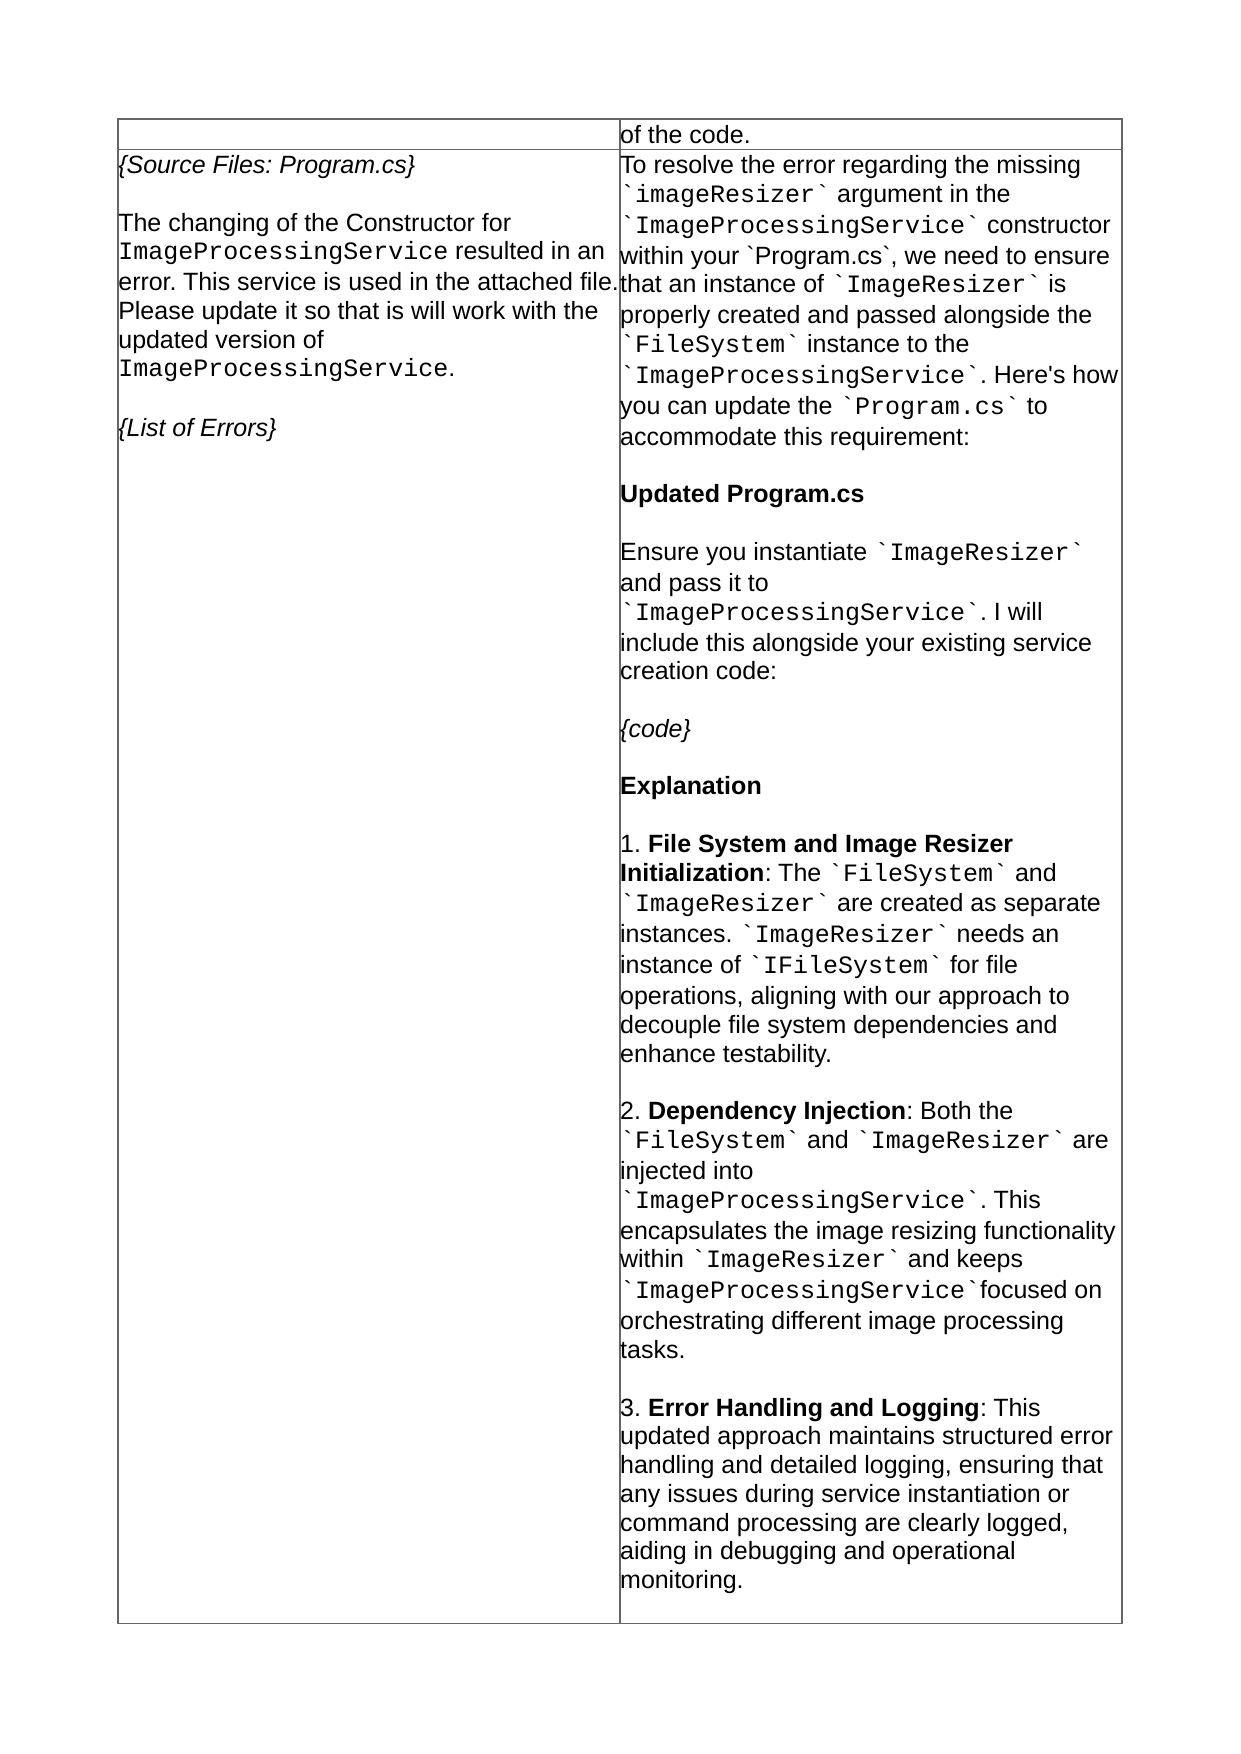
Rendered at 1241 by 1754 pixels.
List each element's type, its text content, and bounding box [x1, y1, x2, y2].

table_cell [119, 120, 619, 148]
table_cell of the code. [621, 120, 1121, 148]
table_cell {Source Files: Program.cs} The changing of the Constructor for ImageProcessingService resulted in an error. This service is used in the attached file. Please update it so that is will work with the updated version of ImageProcessingService. {List of Errors} [119, 150, 619, 1622]
table_cell To resolve the error regarding the missing `imageResizer` argument in the `ImageProcessingService` constructor within your `Program.cs`, we need to ensure that an instance of `ImageResizer` is properly created and passed alongside the `FileSystem` instance to the `ImageProcessingService`. Here's how you can update the `Program.cs` to accommodate this requirement: Updated Program.cs Ensure you instantiate `ImageResizer` and pass it to `ImageProcessingService`. I will include this alongside your existing service creation code: {code} Explanation 1. File System and Image Resizer Initialization: The `FileSystem` and `ImageResizer` are created as separate instances. `ImageResizer` needs an instance of `IFileSystem` for file operations, aligning with our approach to decouple file system dependencies and enhance testability. 2. Dependency Injection: Both the `FileSystem` and `ImageResizer` are injected into `ImageProcessingService`. This encapsulates the image resizing functionality within `ImageResizer` and keeps `ImageProcessingService`focused on orchestrating different image processing tasks. 3. Error Handling and Logging: This updated approach maintains structured error handling and detailed logging, ensuring that any issues during service instantiation or command processing are clearly logged, aiding in debugging and operational monitoring. [621, 150, 1121, 1622]
